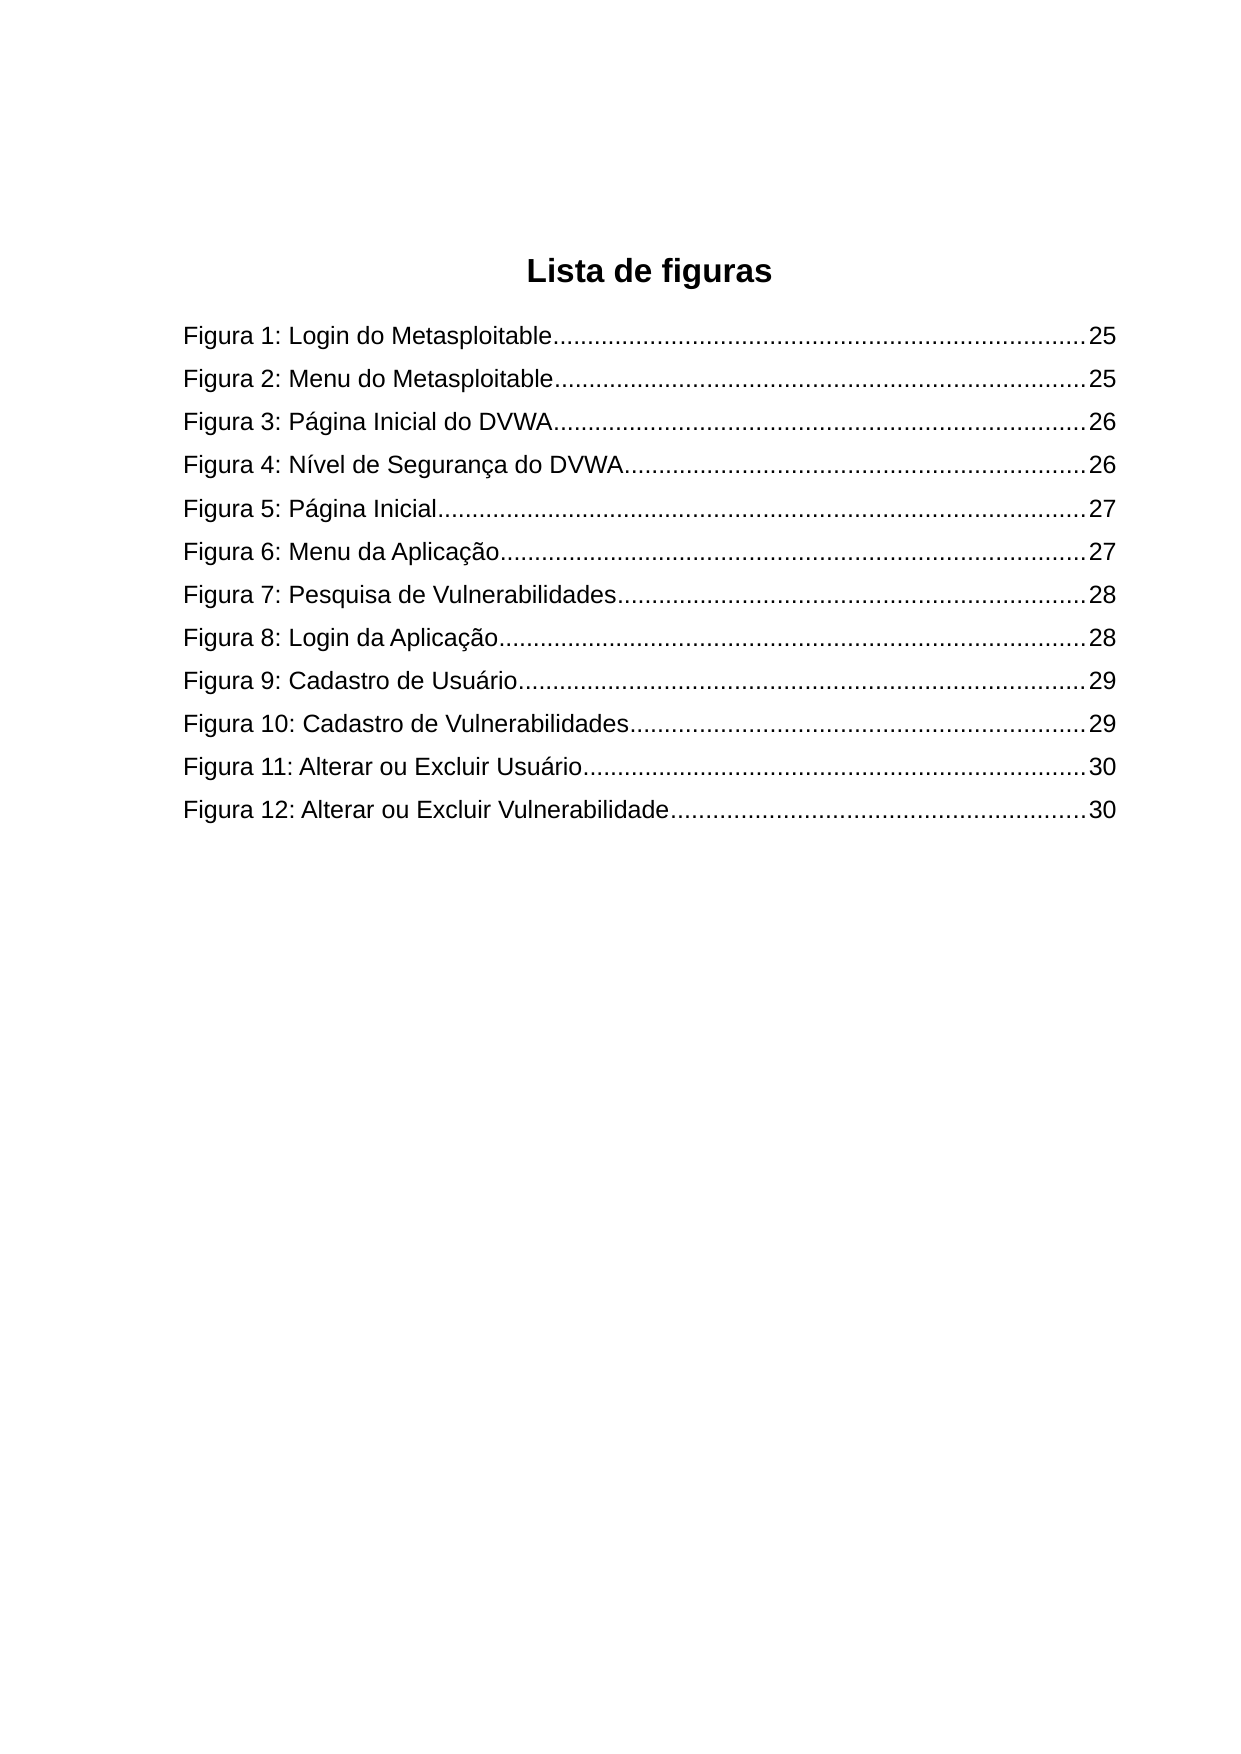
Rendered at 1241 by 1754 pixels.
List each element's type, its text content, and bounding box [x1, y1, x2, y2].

table_header Lista de figuras Figura 1: Login do Metasploitable 25 Figura 2: Menu do Metasploitable 25 Figura 3: Página Inicial do DVWA 26 Figura 4: Nível de Segurança do DVWA 26 Figura 5: Página Inicial 27 Figura 6: Menu da Aplicação 27 Figura 7: Pesquisa de Vulnerabilidades 28 Figura 8: Login da Aplicação 28 Figura 9: Cadastro de Usuário 29 Figura 10: Cadastro de Vulnerabilidades 29 Figura 11: Alterar ou Excluir Usuário 30 Figura 12: Alterar ou Excluir Vulnerabilidade 30 [177, 220, 1122, 830]
